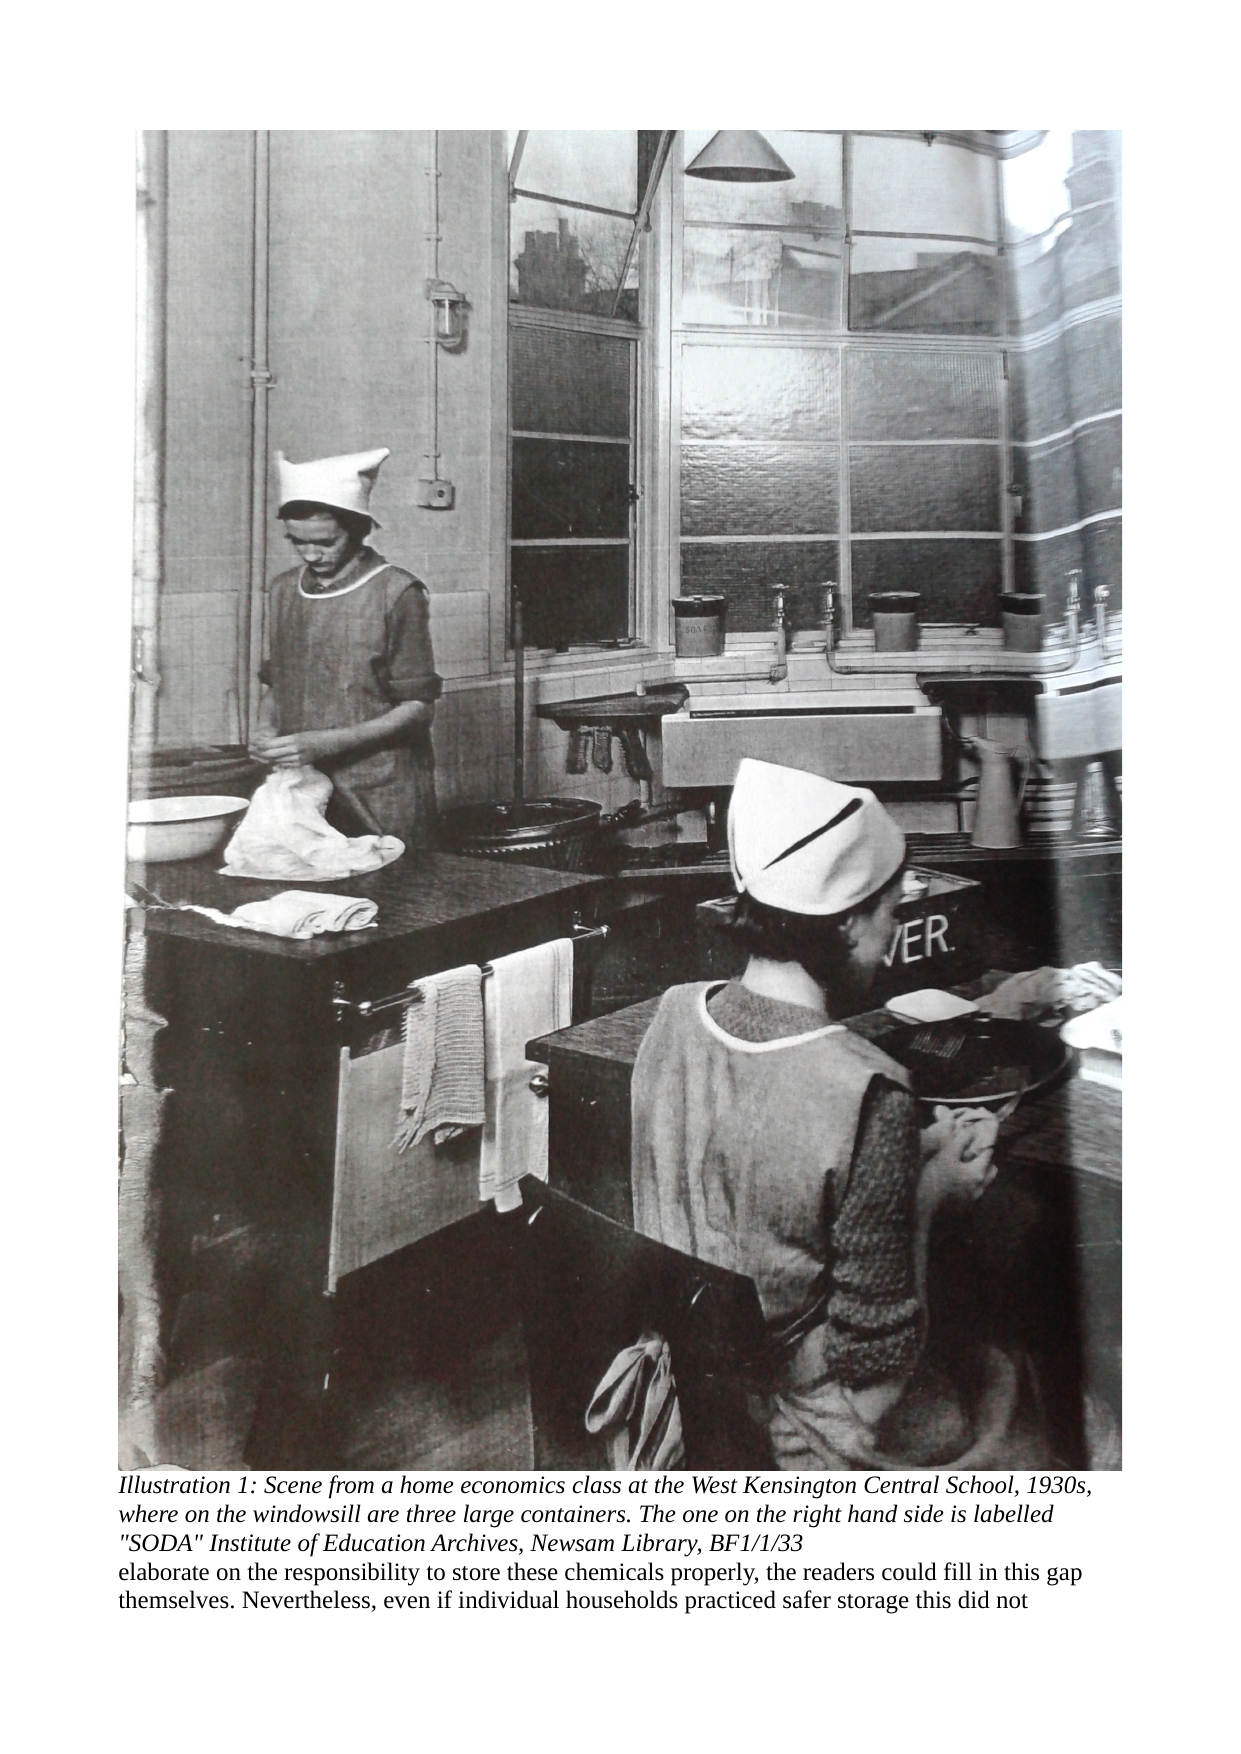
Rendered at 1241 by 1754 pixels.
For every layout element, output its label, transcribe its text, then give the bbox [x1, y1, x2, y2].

picture [118, 130, 1123, 1471]
text elaborate on the responsibility to store these chemicals properly, the readers could fill in this gap themselves. Nevertheless, even if individual households practiced safer storage this did not [118, 1557, 1122, 1614]
text Illustration 1: Scene from a home economics class at the West Kensington Central School, 1930s, where on the windowsill are three large containers. The one on the right hand side is labelled "SODA" Institute of Education Archives, Newsam Library, BF1/1/33 [118, 1471, 1122, 1557]
